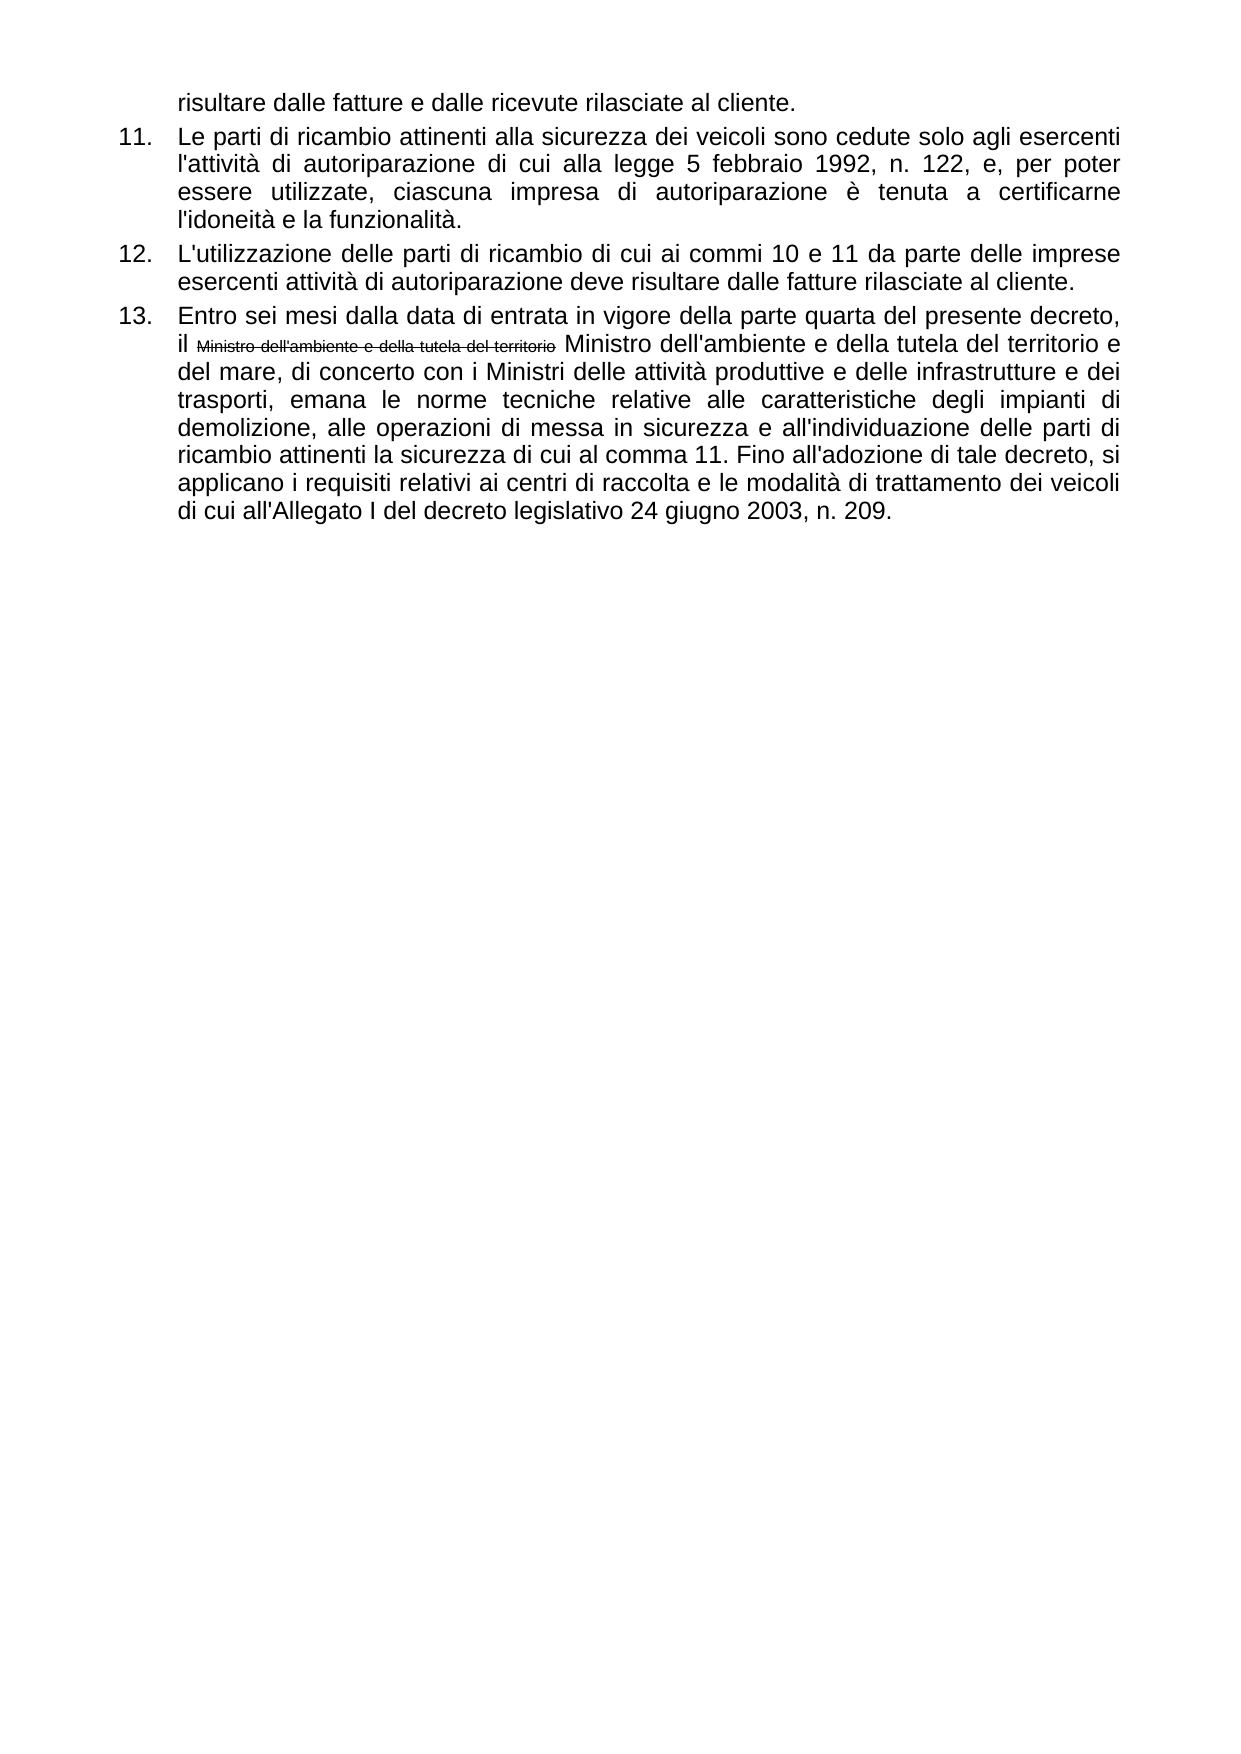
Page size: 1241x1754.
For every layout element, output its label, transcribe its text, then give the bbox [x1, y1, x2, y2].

text 12. L'utilizzazione delle parti di ricambio di cui ai commi 10 e 11 da parte delle imprese esercenti attività di autoriparazione deve risultare dalle fatture rilasciate al cliente. [118, 240, 1122, 296]
text risultare dalle fatture e dalle ricevute rilasciate al cliente. [118, 88, 1122, 116]
text 11. Le parti di ricambio attinenti alla sicurezza dei veicoli sono cedute solo agli esercenti l'attività di autoriparazione di cui alla legge 5 febbraio 1992, n. 122, e, per poter essere utilizzate, ciascuna impresa di autoriparazione è tenuta a certificarne l'idoneità e la funzionalità. [118, 122, 1122, 234]
text 13. Entro sei mesi dalla data di entrata in vigore della parte quarta del presente decreto, il Ministro dell'ambiente e della tutela del territorio Ministro dell'ambiente e della tutela del territorio e del mare, di concerto con i Ministri delle attività produttive e delle infrastrutture e dei trasporti, emana le norme tecniche relative alle caratteristiche degli impianti di demolizione, alle operazioni di messa in sicurezza e all'individuazione delle parti di ricambio attinenti la sicurezza di cui al comma 11. Fino all'adozione di tale decreto, si applicano i requisiti relativi ai centri di raccolta e le modalità di trattamento dei veicoli di cui all'Allegato I del decreto legislativo 24 giugno 2003, n. 209. [118, 302, 1122, 525]
